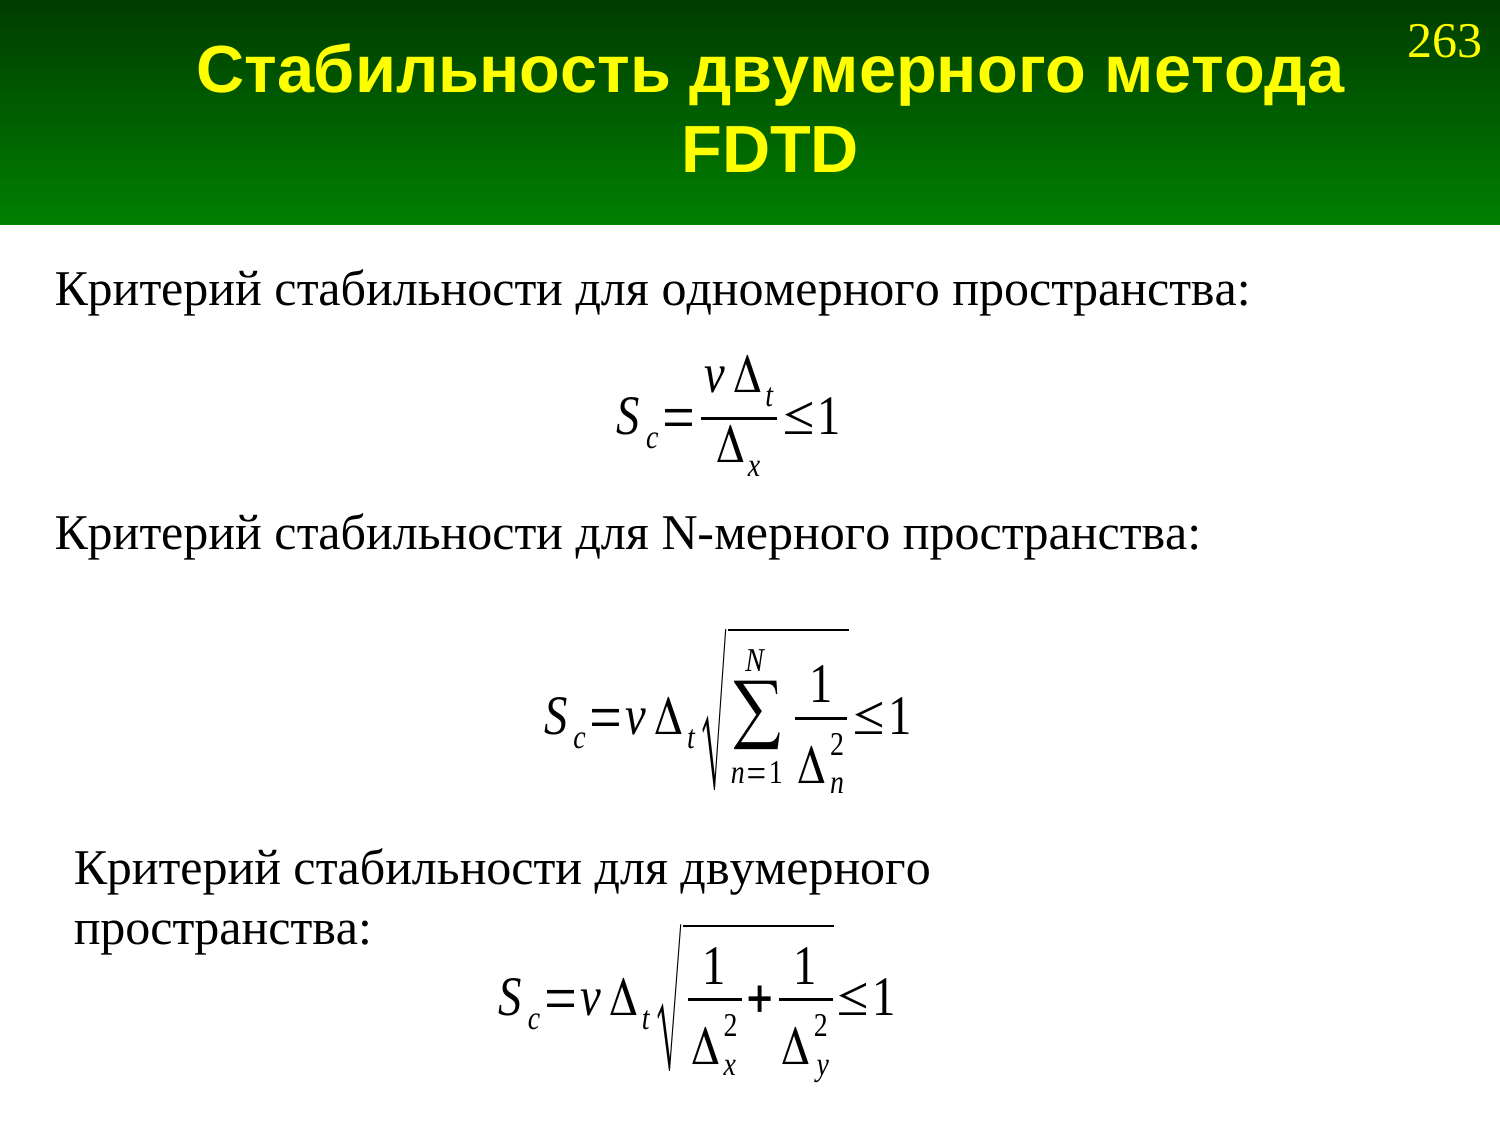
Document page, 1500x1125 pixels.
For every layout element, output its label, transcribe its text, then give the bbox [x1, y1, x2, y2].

chart [529, 625, 924, 803]
chart [484, 921, 908, 1085]
text_box Критерий стабильности для одномерного пространства: [39, 248, 1267, 323]
chart [602, 343, 853, 485]
text_box Критерий стабильности для N-мерного пространства: [39, 492, 1218, 567]
text_box Критерий стабильности для двумерного пространства: [59, 826, 1255, 962]
title Стабильность двумерного метода FDTD [100, 7, 1441, 204]
